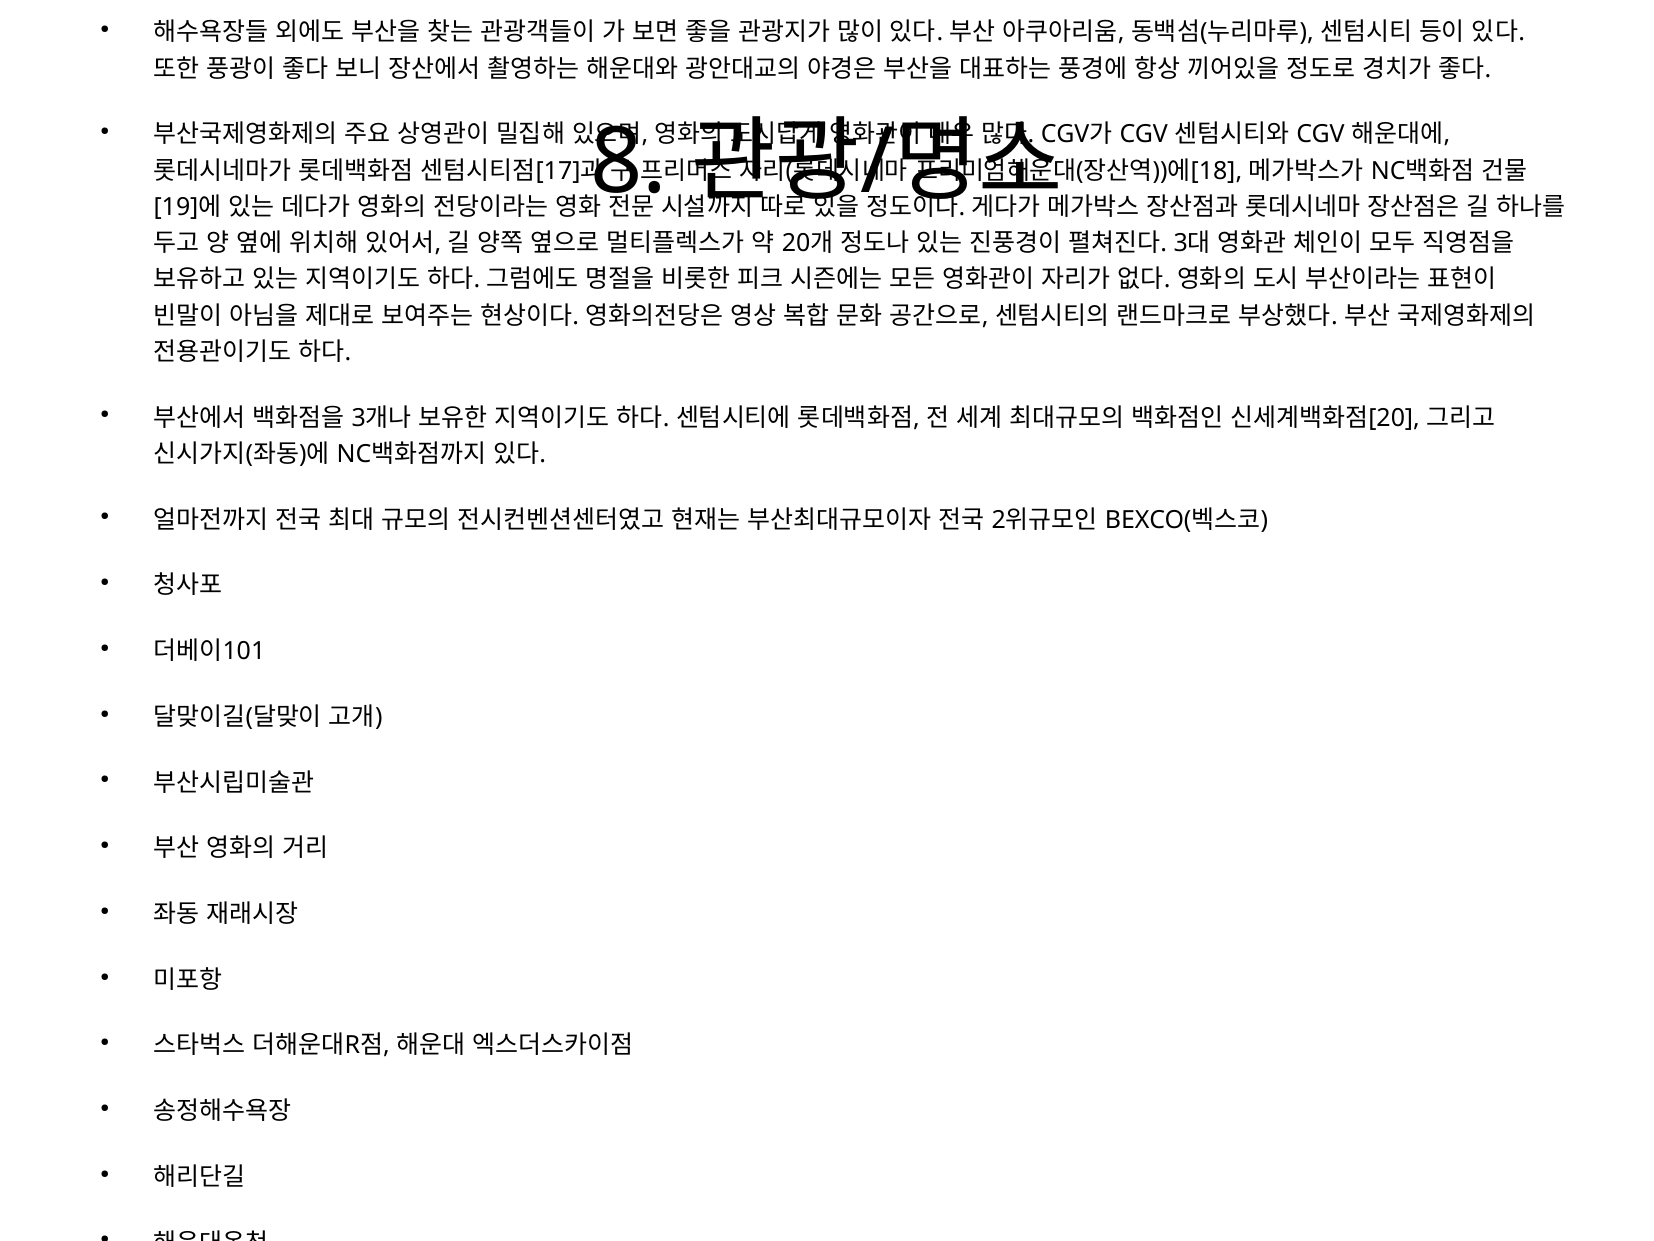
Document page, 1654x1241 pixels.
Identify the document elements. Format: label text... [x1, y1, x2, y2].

list 외지인들에게는 해운대해수욕장이 있는 하계 휴양지로 잘 알려져 있다. 부산에 어떤 곳들이 있는지는 잘 몰라도 해운대 하나는 아는 사람이 많다. 그러나 일반적으로 알려져 있는 '해운대' 지역은 해운대구의 일부일 뿐이다. 마치 소위 말하는 '강남'과 행정구역상의 '강남구'가 다른 것과 같다. 부산 사람들 사이에서 해운대의 대체재로 알려진 송정해수욕장도 행정구역상 해운대구에 있고 반송드립의 희생양으로 낙후지역의 대명사처럼 되어 버린 반송동도 해운대구에 있으며, 부산 도시철도 중 가장 수요가 적은 역인 석대역과 석대역이 위치한 석대동도 행정구역상으로는 해운대구 소속이다.[16] 해수욕장들 외에도 부산을 찾는 관광객들이 가 보면 좋을 관광지가 많이 있다. 부산 아쿠아리움, 동백섬(누리마루), 센텀시티 등이 있다. 또한 풍광이 좋다 보니 장산에서 촬영하는 해운대와 광안대교의 야경은 부산을 대표하는 풍경에 항상 끼어있을 정도로 경치가 좋다. 부산국제영화제의 주요 상영관이 밀집해 있으며, 영화의 도시답게 영화관이 매우 많다. CGV가 CGV 센텀시티와 CGV 해운대에, 롯데시네마가 롯데백화점 센텀시티점[17]과 구 프리머스 자리(롯데시네마 프리미엄해운대(장산역))에[18], 메가박스가 NC백화점 건물[19]에 있는 데다가 영화의 전당이라는 영화 전문 시설까지 따로 있을 정도이다. 게다가 메가박스 장산점과 롯데시네마 장산점은 길 하나를 두고 양 옆에 위치해 있어서, 길 양쪽 옆으로 멀티플렉스가 약 20개 정도나 있는 진풍경이 펼쳐진다. 3대 영화관 체인이 모두 직영점을 보유하고 있는 지역이기도 하다. 그럼에도 명절을 비롯한 피크 시즌에는 모든 영화관이 자리가 없다. 영화의 도시 부산이라는 표현이 빈말이 아님을 제대로 보여주는 현상이다. 영화의전당은 영상 복합 문화 공간으로, 센텀시티의 랜드마크로 부상했다. 부산 국제영화제의 전용관이기도 하다. 부산에서 백화점을 3개나 보유한 지역이기도 하다. 센텀시티에 롯데백화점, 전 세계 최대규모의 백화점인 신세계백화점[20], 그리고 신시가지(좌동)에 NC백화점까지 있다. 얼마전까지 전국 최대 규모의 전시컨벤션센터였고 현재는 부산최대규모이자 전국 2위규모인 BEXCO(벡스코) 청사포 더베이101 달맞이길(달맞이 고개) 부산시립미술관 부산 영화의 거리 좌동 재래시장 미포항 스타벅스 더해운대R점, 해운대 엑스더스카이점 송정해수욕장 해리단길 해운대온천 부산 최대 규모의 영화관 영화의전당 구남로 (구) 해운대역 (현) 미술관 [82, 0, 1571, 1241]
